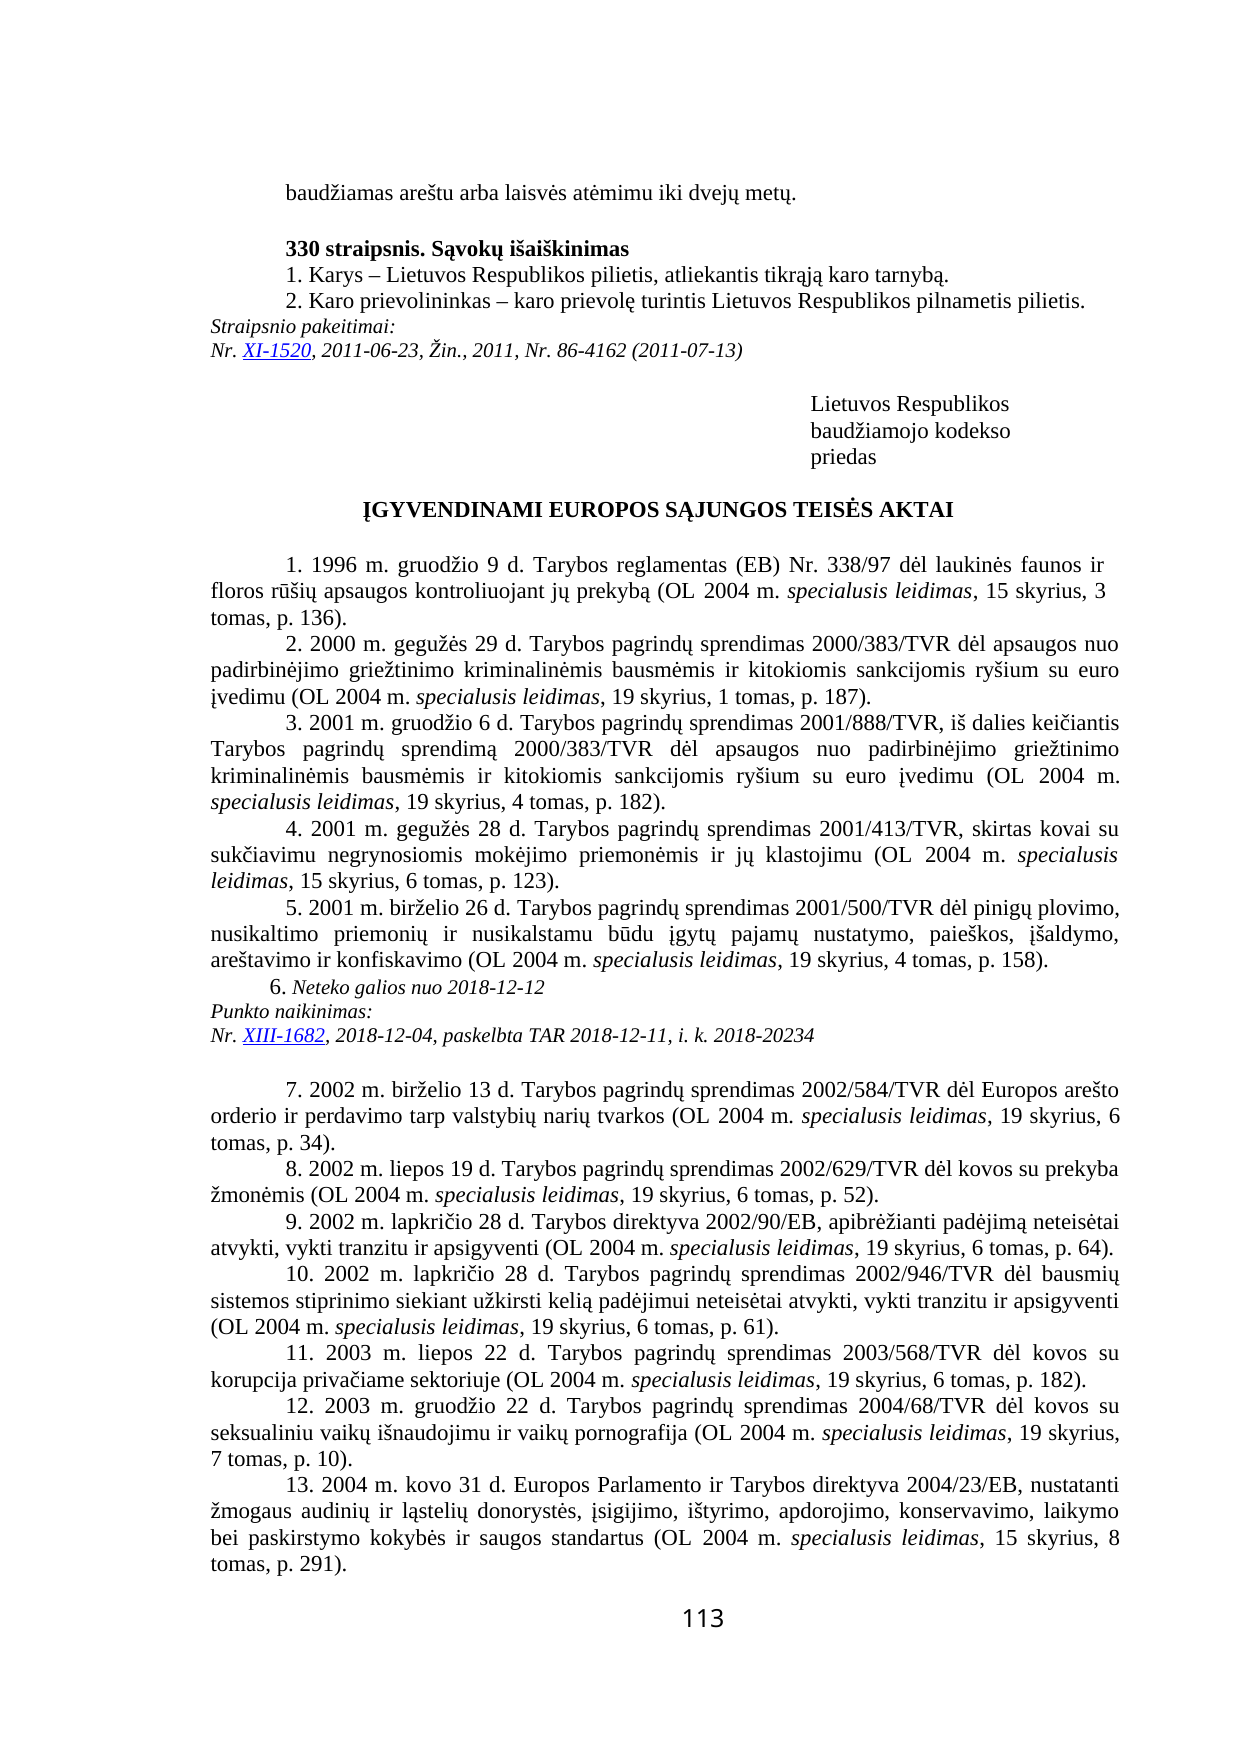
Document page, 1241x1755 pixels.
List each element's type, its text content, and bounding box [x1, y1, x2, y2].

text Straipsnio pakeitimai: [210, 314, 1120, 338]
text Punkto naikinimas: [210, 999, 1120, 1023]
text 7. 2002 m. birželio 13 d. Tarybos pagrindų sprendimas 2002/584/TVR dėl Europos arešto orderio ir perdavimo tarp valstybių narių tvarkos (OL 2004 m. specialusis leidimas, 19 skyrius, 6 tomas, p. 34). [210, 1076, 1120, 1155]
text 1. Karys – Lietuvos Respublikos pilietis, atliekantis tikrąją karo tarnybą. [210, 261, 1120, 287]
text 10. 2002 m. lapkričio 28 d. Tarybos pagrindų sprendimas 2002/946/TVR dėl bausmių sistemos stiprinimo siekiant užkirsti kelią padėjimui neteisėtai atvykti, vykti tranzitu ir apsigyventi (OL 2004 m. specialusis leidimas, 19 skyrius, 6 tomas, p. 61). [210, 1260, 1120, 1339]
text 1. 1996 m. gruodžio 9 d. Tarybos reglamentas (EB) Nr. 338/97 dėl laukinės faunos ir floros rūšių apsaugos kontroliuojant jų prekybą (OL 2004 m. specialusis leidimas, 15 skyrius, 3 tomas, p. 136). [210, 551, 1106, 630]
text ĮGYVENDINAMI EUROPOS SĄJUNGOS TEISĖS AKTAI [210, 496, 1106, 522]
text 13. 2004 m. kovo 31 d. Europos Parlamento ir Tarybos direktyva 2004/23/EB, nustatanti žmogaus audinių ir ląstelių donorystės, įsigijimo, ištyrimo, apdorojimo, konservavimo, laikymo bei paskirstymo kokybės ir saugos standartus (OL 2004 m. specialusis leidimas, 15 skyrius, 8 tomas, p. 291). [210, 1471, 1120, 1577]
text Nr. XIII-1682, 2018-12-04, paskelbta TAR 2018-12-11, i. k. 2018-20234 [210, 1023, 1120, 1047]
text Nr. XI-1520, 2011-06-23, Žin., 2011, Nr. 86-4162 (2011-07-13) [210, 338, 1120, 362]
text 8. 2002 m. liepos 19 d. Tarybos pagrindų sprendimas 2002/629/TVR dėl kovos su prekyba žmonėmis (OL 2004 m. specialusis leidimas, 19 skyrius, 6 tomas, p. 52). [210, 1155, 1120, 1208]
text 330 straipsnis. Sąvokų išaiškinimas [210, 234, 1120, 261]
text 3. 2001 m. gruodžio 6 d. Tarybos pagrindų sprendimas 2001/888/TVR, iš dalies keičiantis Tarybos pagrindų sprendimą 2000/383/TVR dėl apsaugos nuo padirbinėjimo griežtinimo kriminalinėmis bausmėmis ir kitokiomis sankcijomis ryšium su euro įvedimu (OL 2004 m. specialusis leidimas, 19 skyrius, 4 tomas, p. 182). [210, 709, 1120, 814]
text baudžiamas areštu arba laisvės atėmimu iki dvejų metų. [210, 179, 1120, 206]
text 12. 2003 m. gruodžio 22 d. Tarybos pagrindų sprendimas 2004/68/TVR dėl kovos su seksualiniu vaikų išnaudojimu ir vaikų pornografija (OL 2004 m. specialusis leidimas, 19 skyrius, 7 tomas, p. 10). [210, 1392, 1120, 1471]
text priedas [210, 443, 1120, 469]
text 2. 2000 m. gegužės 29 d. Tarybos pagrindų sprendimas 2000/383/TVR dėl apsaugos nuo padirbinėjimo griežtinimo kriminalinėmis bausmėmis ir kitokiomis sankcijomis ryšium su euro įvedimu (OL 2004 m. specialusis leidimas, 19 skyrius, 1 tomas, p. 187). [210, 630, 1120, 709]
text 5. 2001 m. birželio 26 d. Tarybos pagrindų sprendimas 2001/500/TVR dėl pinigų plovimo, nusikaltimo priemonių ir nusikalstamu būdu įgytų pajamų nustatymo, paieškos, įšaldymo, areštavimo ir konfiskavimo (OL 2004 m. specialusis leidimas, 19 skyrius, 4 tomas, p. 158). [210, 894, 1120, 973]
text baudžiamojo kodekso [210, 417, 1120, 443]
text Lietuvos Respublikos [210, 391, 1120, 417]
text 6. Neteko galios nuo 2018-12-12 [210, 973, 1120, 999]
text 2. Karo prievolininkas – karo prievolę turintis Lietuvos Respublikos pilnametis pilietis. [210, 287, 1120, 314]
text 9. 2002 m. lapkričio 28 d. Tarybos direktyva 2002/90/EB, apibrėžianti padėjimą neteisėtai atvykti, vykti tranzitu ir apsigyventi (OL 2004 m. specialusis leidimas, 19 skyrius, 6 tomas, p. 64). [210, 1208, 1120, 1260]
text 4. 2001 m. gegužės 28 d. Tarybos pagrindų sprendimas 2001/413/TVR, skirtas kovai su sukčiavimu negrynosiomis mokėjimo priemonėmis ir jų klastojimu (OL 2004 m. specialusis leidimas, 15 skyrius, 6 tomas, p. 123). [210, 814, 1120, 894]
text 11. 2003 m. liepos 22 d. Tarybos pagrindų sprendimas 2003/568/TVR dėl kovos su korupcija privačiame sektoriuje (OL 2004 m. specialusis leidimas, 19 skyrius, 6 tomas, p. 182). [210, 1339, 1120, 1392]
